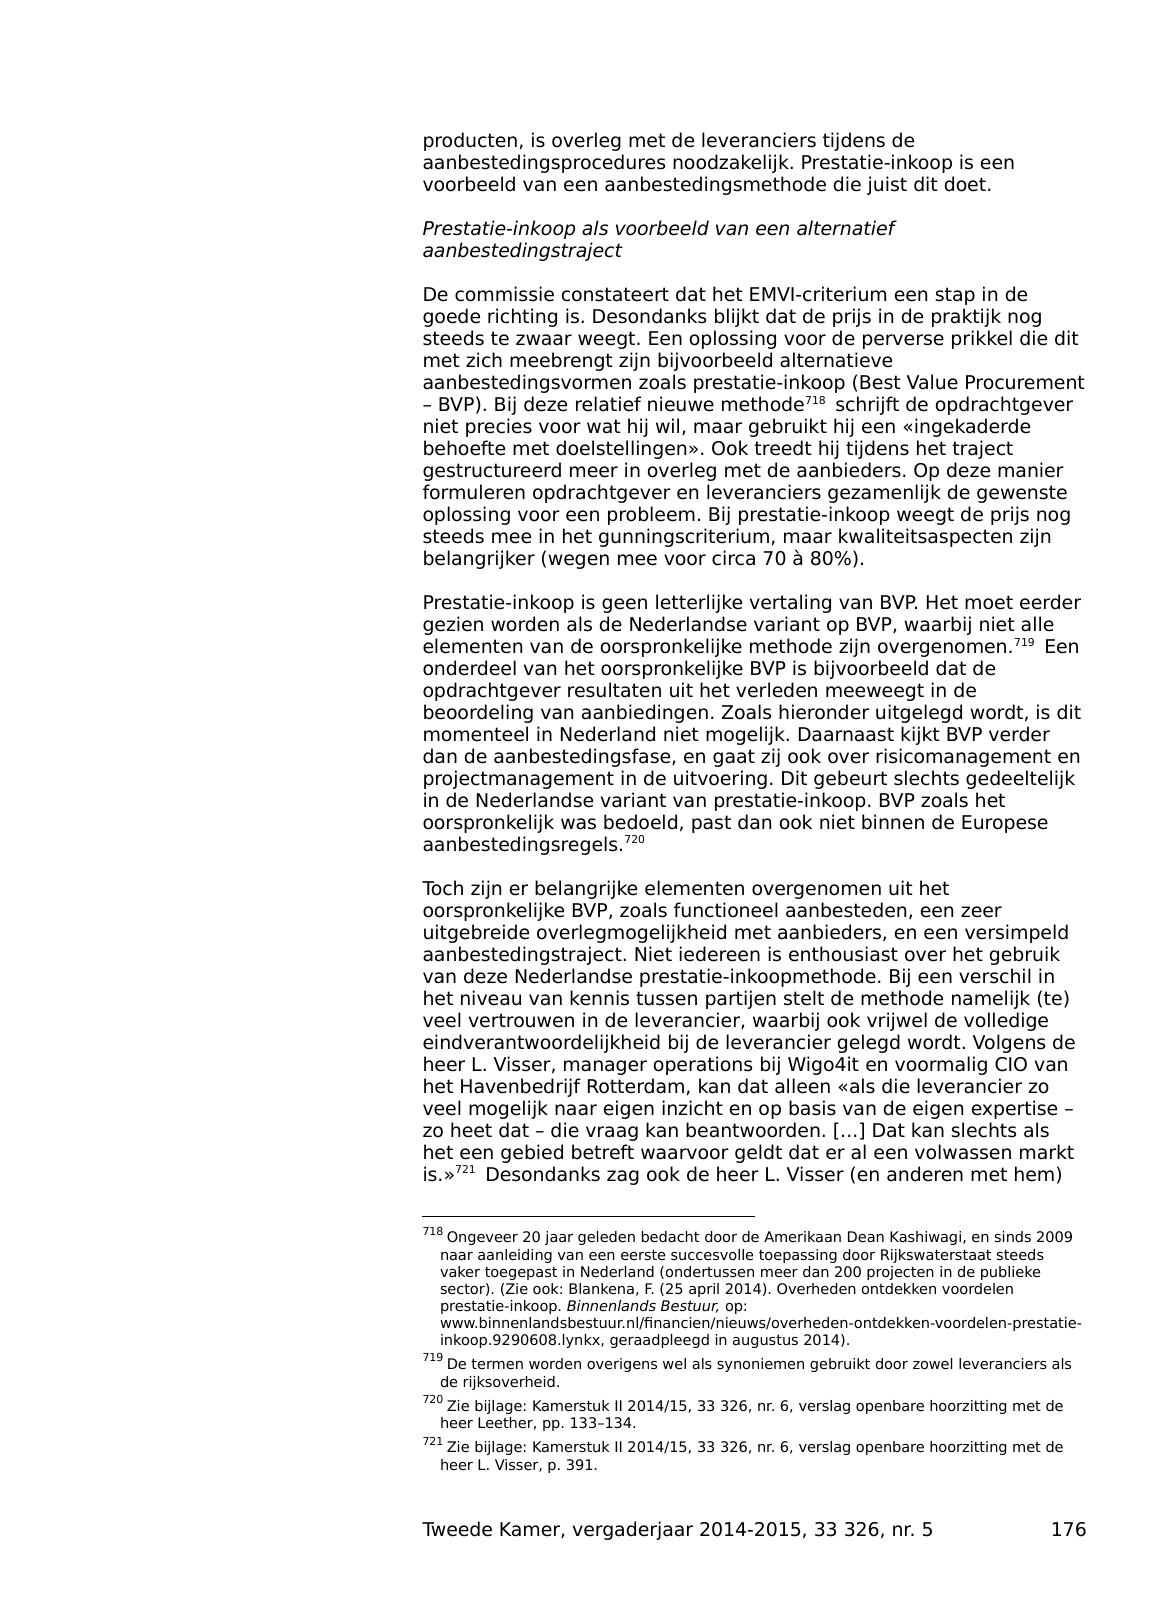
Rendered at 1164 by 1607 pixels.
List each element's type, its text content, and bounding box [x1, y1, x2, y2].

text Prestatie-inkoop is geen letterlijke vertaling van BVP. Het moet eerder gezien worden als de Nederlandse variant op BVP, waarbij niet alle elementen van de oorspronkelijke methode zijn overgenomen. Een onderdeel van het oorspronkelijke BVP is bijvoorbeeld dat de opdrachtgever resultaten uit het verleden meeweegt in de beoordeling van aanbiedingen. Zoals hieronder uitgelegd wordt, is dit momenteel in Nederland niet mogelijk. Daarnaast kijkt BVP verder dan de aanbestedingsfase, en gaat zij ook over risicomanagement en projectmanagement in de uitvoering. Dit gebeurt slechts gedeeltelijk in de Nederlandse variant van prestatie-inkoop. BVP zoals het oorspronkelijk was bedoeld, past dan ook niet binnen de Europese aanbestedingsregels. [422, 592, 1087, 856]
text De commissie constateert dat het EMVI-criterium een stap in de goede richting is. Desondanks blijkt dat de prijs in de praktijk nog steeds te zwaar weegt. Een oplossing voor de perverse prikkel die dit met zich meebrengt zijn bijvoorbeeld alternatieve aanbestedingsvormen zoals prestatie-inkoop (Best Value Procurement – BVP). Bij deze relatief nieuwe methode schrijft de opdrachtgever niet precies voor wat hij wil, maar gebruikt hij een «ingekaderde behoefte met doelstellingen». Ook treedt hij tijdens het traject gestructureerd meer in overleg met de aanbieders. Op deze manier formuleren opdrachtgever en leveranciers gezamenlijk de gewenste oplossing voor een probleem. Bij prestatie-inkoop weegt de prijs nog steeds mee in het gunningscriterium, maar kwaliteitsaspecten zijn belangrijker (wegen mee voor circa 70 à 80%). [422, 284, 1087, 570]
subtitle Prestatie-inkoop als voorbeeld van een alternatief aanbestedingstraject [422, 218, 1087, 262]
text Ongeveer 20 jaar geleden bedacht door de Amerikaan Dean Kashiwagi, en sinds 2009 naar aanleiding van een eerste succesvolle toepassing door Rijkswaterstaat steeds vaker toegepast in Nederland (ondertussen meer dan 200 projecten in de publieke sector). (Zie ook: Blankena, F. (25 april 2014). Overheden ontdekken voordelen prestatie-inkoop. Binnenlands Bestuur, op: www.binnenlandsbestuur.nl/financien/nieuws/overheden-ontdekken-voordelen-prestatie-inkoop.9290608.lynkx, geraadpleegd in augustus 2014). [422, 1225, 1087, 1349]
text De termen worden overigens wel als synoniemen gebruikt door zowel leveranciers als de rijksoverheid. [422, 1352, 1087, 1391]
text producten, is overleg met de leveranciers tijdens de aanbestedingsprocedures noodzakelijk. Prestatie-inkoop is een voorbeeld van een aanbestedingsmethode die juist dit doet. [422, 130, 1087, 196]
text Toch zijn er belangrijke elementen overgenomen uit het oorspronkelijke BVP, zoals functioneel aanbesteden, een zeer uitgebreide overlegmogelijkheid met aanbieders, en een versimpeld aanbestedingstraject. Niet iedereen is enthousiast over het gebruik van deze Nederlandse prestatie-inkoopmethode. Bij een verschil in het niveau van kennis tussen partijen stelt de methode namelijk (te) veel vertrouwen in de leverancier, waarbij ook vrijwel de volledige eindverantwoordelijkheid bij de leverancier gelegd wordt. Volgens de heer L. Visser, manager operations bij Wigo4it en voormalig CIO van het Havenbedrijf Rotterdam, kan dat alleen «als die leverancier zo veel mogelijk naar eigen inzicht en op basis van de eigen expertise – zo heet dat – die vraag kan beantwoorden. [...] Dat kan slechts als het een gebied betreft waarvoor geldt dat er al een volwassen markt is.» Desondanks zag ook de heer L. Visser (en anderen met hem) [422, 878, 1087, 1186]
text Zie bijlage: Kamerstuk II 2014/15, 33 326, nr. 6, verslag openbare hoorzitting met de heer Leether, pp. 133–134. [422, 1393, 1087, 1432]
text Zie bijlage: Kamerstuk II 2014/15, 33 326, nr. 6, verslag openbare hoorzitting met de heer L. Visser, p. 391. [422, 1435, 1087, 1474]
